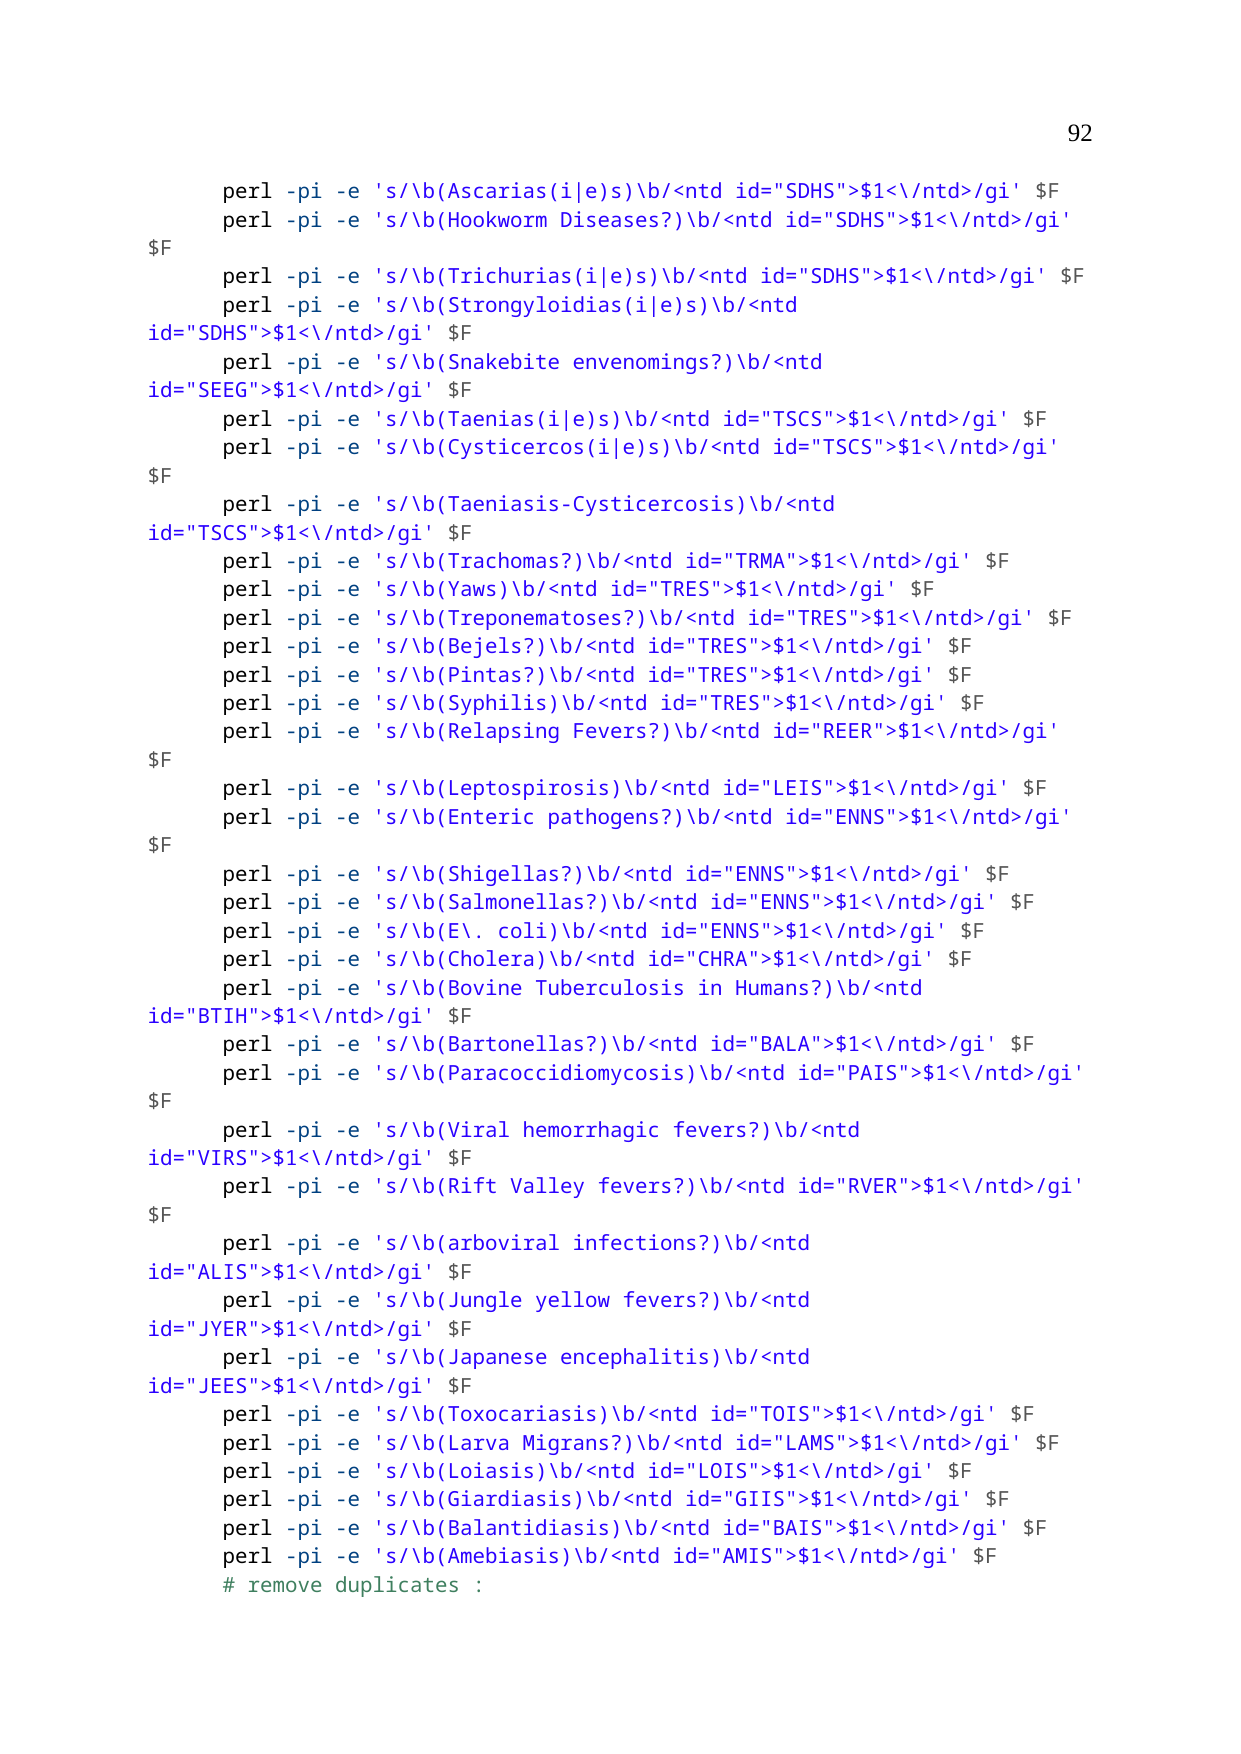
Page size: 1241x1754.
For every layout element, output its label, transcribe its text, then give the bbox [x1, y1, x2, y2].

text perl -pi -e 's/\b(Japanese encephalitis)\b/<ntd id="JEES">$1<\/ntd>/gi' $F [147, 1342, 1092, 1399]
text perl -pi -e 's/\b(Bartonellas?)\b/<ntd id="BALA">$1<\/ntd>/gi' $F [147, 1029, 1092, 1058]
text perl -pi -e 's/\b(Pintas?)\b/<ntd id="TRES">$1<\/ntd>/gi' $F [147, 660, 1092, 688]
text perl -pi -e 's/\b(Taeniasis-Cysticercosis)\b/<ntd id="TSCS">$1<\/ntd>/gi' $F [147, 489, 1092, 546]
text perl -pi -e 's/\b(Trachomas?)\b/<ntd id="TRMA">$1<\/ntd>/gi' $F [147, 546, 1092, 574]
text perl -pi -e 's/\b(Toxocariasis)\b/<ntd id="TOIS">$1<\/ntd>/gi' $F [147, 1399, 1092, 1428]
text perl -pi -e 's/\b(Taenias(i|e)s)\b/<ntd id="TSCS">$1<\/ntd>/gi' $F [147, 404, 1092, 432]
text perl -pi -e 's/\b(E\. coli)\b/<ntd id="ENNS">$1<\/ntd>/gi' $F [147, 916, 1092, 944]
text perl -pi -e 's/\b(Strongyloidias(i|e)s)\b/<ntd id="SDHS">$1<\/ntd>/gi' $F [147, 290, 1092, 347]
text perl -pi -e 's/\b(Viral hemorrhagic fevers?)\b/<ntd id="VIRS">$1<\/ntd>/gi' $F [147, 1115, 1092, 1172]
text perl -pi -e 's/\b(Treponematoses?)\b/<ntd id="TRES">$1<\/ntd>/gi' $F [147, 603, 1092, 631]
text perl -pi -e 's/\b(Paracoccidiomycosis)\b/<ntd id="PAIS">$1<\/ntd>/gi' $F [147, 1058, 1092, 1115]
text perl -pi -e 's/\b(Snakebite envenomings?)\b/<ntd id="SEEG">$1<\/ntd>/gi' $F [147, 347, 1092, 404]
text perl -pi -e 's/\b(Trichurias(i|e)s)\b/<ntd id="SDHS">$1<\/ntd>/gi' $F [147, 262, 1092, 290]
text perl -pi -e 's/\b(Salmonellas?)\b/<ntd id="ENNS">$1<\/ntd>/gi' $F [147, 887, 1092, 916]
text perl -pi -e 's/\b(Giardiasis)\b/<ntd id="GIIS">$1<\/ntd>/gi' $F [147, 1484, 1092, 1513]
text # remove duplicates : [147, 1570, 1092, 1598]
text perl -pi -e 's/\b(Bovine Tuberculosis in Humans?)\b/<ntd id="BTIH">$1<\/ntd>/gi' $F [147, 973, 1092, 1029]
text perl -pi -e 's/\b(Ascarias(i|e)s)\b/<ntd id="SDHS">$1<\/ntd>/gi' $F [147, 176, 1092, 205]
text perl -pi -e 's/\b(Cysticercos(i|e)s)\b/<ntd id="TSCS">$1<\/ntd>/gi' $F [147, 432, 1092, 489]
text perl -pi -e 's/\b(Leptospirosis)\b/<ntd id="LEIS">$1<\/ntd>/gi' $F [147, 773, 1092, 802]
text perl -pi -e 's/\b(Shigellas?)\b/<ntd id="ENNS">$1<\/ntd>/gi' $F [147, 859, 1092, 887]
text perl -pi -e 's/\b(Balantidiasis)\b/<ntd id="BAIS">$1<\/ntd>/gi' $F [147, 1513, 1092, 1541]
text perl -pi -e 's/\b(Bejels?)\b/<ntd id="TRES">$1<\/ntd>/gi' $F [147, 631, 1092, 660]
text perl -pi -e 's/\b(Jungle yellow fevers?)\b/<ntd id="JYER">$1<\/ntd>/gi' $F [147, 1285, 1092, 1342]
text perl -pi -e 's/\b(Hookworm Diseases?)\b/<ntd id="SDHS">$1<\/ntd>/gi' $F [147, 205, 1092, 262]
text perl -pi -e 's/\b(Syphilis)\b/<ntd id="TRES">$1<\/ntd>/gi' $F [147, 688, 1092, 717]
text perl -pi -e 's/\b(Cholera)\b/<ntd id="CHRA">$1<\/ntd>/gi' $F [147, 944, 1092, 973]
text perl -pi -e 's/\b(Amebiasis)\b/<ntd id="AMIS">$1<\/ntd>/gi' $F [147, 1541, 1092, 1570]
text perl -pi -e 's/\b(Enteric pathogens?)\b/<ntd id="ENNS">$1<\/ntd>/gi' $F [147, 802, 1092, 859]
text perl -pi -e 's/\b(Rift Valley fevers?)\b/<ntd id="RVER">$1<\/ntd>/gi' $F [147, 1172, 1092, 1228]
text perl -pi -e 's/\b(Yaws)\b/<ntd id="TRES">$1<\/ntd>/gi' $F [147, 574, 1092, 603]
text perl -pi -e 's/\b(arboviral infections?)\b/<ntd id="ALIS">$1<\/ntd>/gi' $F [147, 1228, 1092, 1285]
text perl -pi -e 's/\b(Relapsing Fevers?)\b/<ntd id="REER">$1<\/ntd>/gi' $F [147, 717, 1092, 773]
text perl -pi -e 's/\b(Larva Migrans?)\b/<ntd id="LAMS">$1<\/ntd>/gi' $F [147, 1428, 1092, 1456]
text perl -pi -e 's/\b(Loiasis)\b/<ntd id="LOIS">$1<\/ntd>/gi' $F [147, 1456, 1092, 1484]
